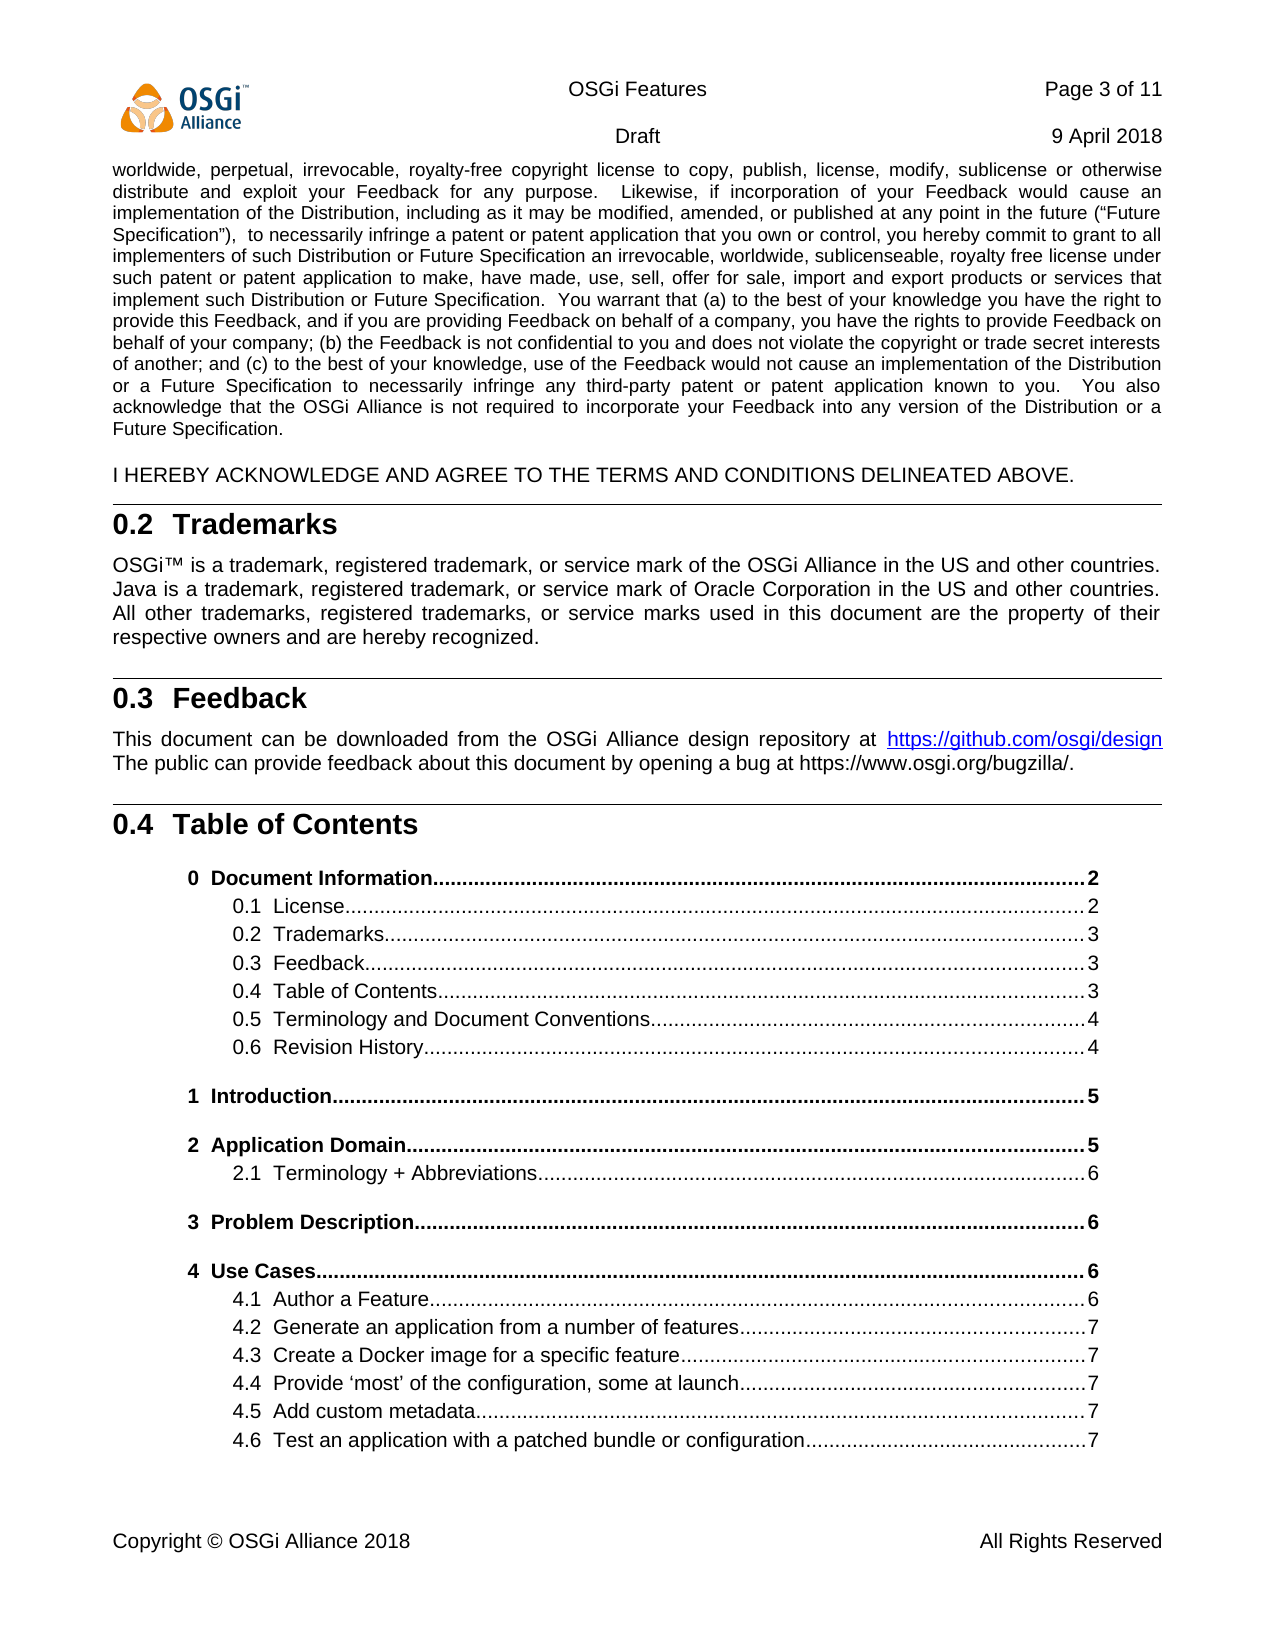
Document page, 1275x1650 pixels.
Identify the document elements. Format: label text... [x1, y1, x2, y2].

subtitle Feedback [112, 679, 1162, 715]
text 3 Problem Description 6 [187, 1210, 1162, 1234]
text 4 Use Cases 6 [187, 1259, 1162, 1283]
text 4.3 Create a Docker image for a specific feature 7 [232, 1343, 1162, 1367]
text 4.1 Author a Feature 6 [232, 1287, 1162, 1311]
text 0.1 License 2 [232, 894, 1162, 918]
text 4.5 Add custom metadata 7 [232, 1399, 1162, 1423]
text I HEREBY ACKNOWLEDGE AND AGREE TO THE TERMS AND CONDITIONS DELINEATED ABOVE. [112, 463, 1162, 487]
text 4.4 Provide ‘most’ of the configuration, some at launch 7 [232, 1371, 1162, 1395]
text 0.2 Trademarks 3 [232, 922, 1162, 946]
subtitle Table of Contents [112, 805, 1162, 841]
subtitle Trademarks [112, 505, 1162, 541]
text 0.3 Feedback 3 [232, 950, 1162, 974]
text OSGi™ is a trademark, registered trademark, or service mark of the OSGi Alliance in the US and other countries. Java is a trademark, registered trademark, or service mark of Oracle Corporation in the US and other countries. All other trademarks, registered trademarks, or service marks used in this document are the property of their respective owners and are hereby recognized. [112, 553, 1162, 649]
text 2 Application Domain 5 [187, 1133, 1162, 1157]
text 0.4 Table of Contents 3 [232, 978, 1162, 1002]
text 1 Introduction 5 [187, 1084, 1162, 1108]
text 0.5 Terminology and Document Conventions 4 [232, 1007, 1162, 1031]
text 0 Document Information 2 [187, 866, 1162, 890]
text 2.1 Terminology + Abbreviations 6 [232, 1161, 1162, 1185]
text 4.2 Generate an application from a number of features 7 [232, 1315, 1162, 1339]
text worldwide, perpetual, irrevocable, royalty-free copyright license to copy, publish, license, modify, sublicense or otherwise distribute and exploit your Feedback for any purpose. Likewise, if incorporation of your Feedback would cause an implementation of the Distribution, including as it may be modified, amended, or published at any point in the future (“Future Specification”), to necessarily infringe a patent or patent application that you own or control, you hereby commit to grant to all implementers of such Distribution or Future Specification an irrevocable, worldwide, sublicenseable, royalty free license under such patent or patent application to make, have made, use, sell, offer for sale, import and export products or services that implement such Distribution or Future Specification. You warrant that (a) to the best of your knowledge you have the right to provide this Feedback, and if you are providing Feedback on behalf of a company, you have the rights to provide Feedback on behalf of your company; (b) the Feedback is not confidential to you and does not violate the copyright or trade secret interests of another; and (c) to the best of your knowledge, use of the Feedback would not cause an implementation of the Distribution or a Future Specification to necessarily infringe any third-party patent or patent application known to you. You also acknowledge that the OSGi Alliance is not required to incorporate your Feedback into any version of the Distribution or a Future Specification. [112, 159, 1162, 439]
picture [113, 76, 257, 140]
text 4.6 Test an application with a patched bundle or configuration 7 [232, 1427, 1162, 1451]
text 0.6 Revision History 4 [232, 1035, 1162, 1059]
text This document can be downloaded from the OSGi Alliance design repository at https://github.com/osgi/design The public can provide feedback about this document by opening a bug at https://www.osgi.org/bugzilla/. [112, 727, 1162, 775]
